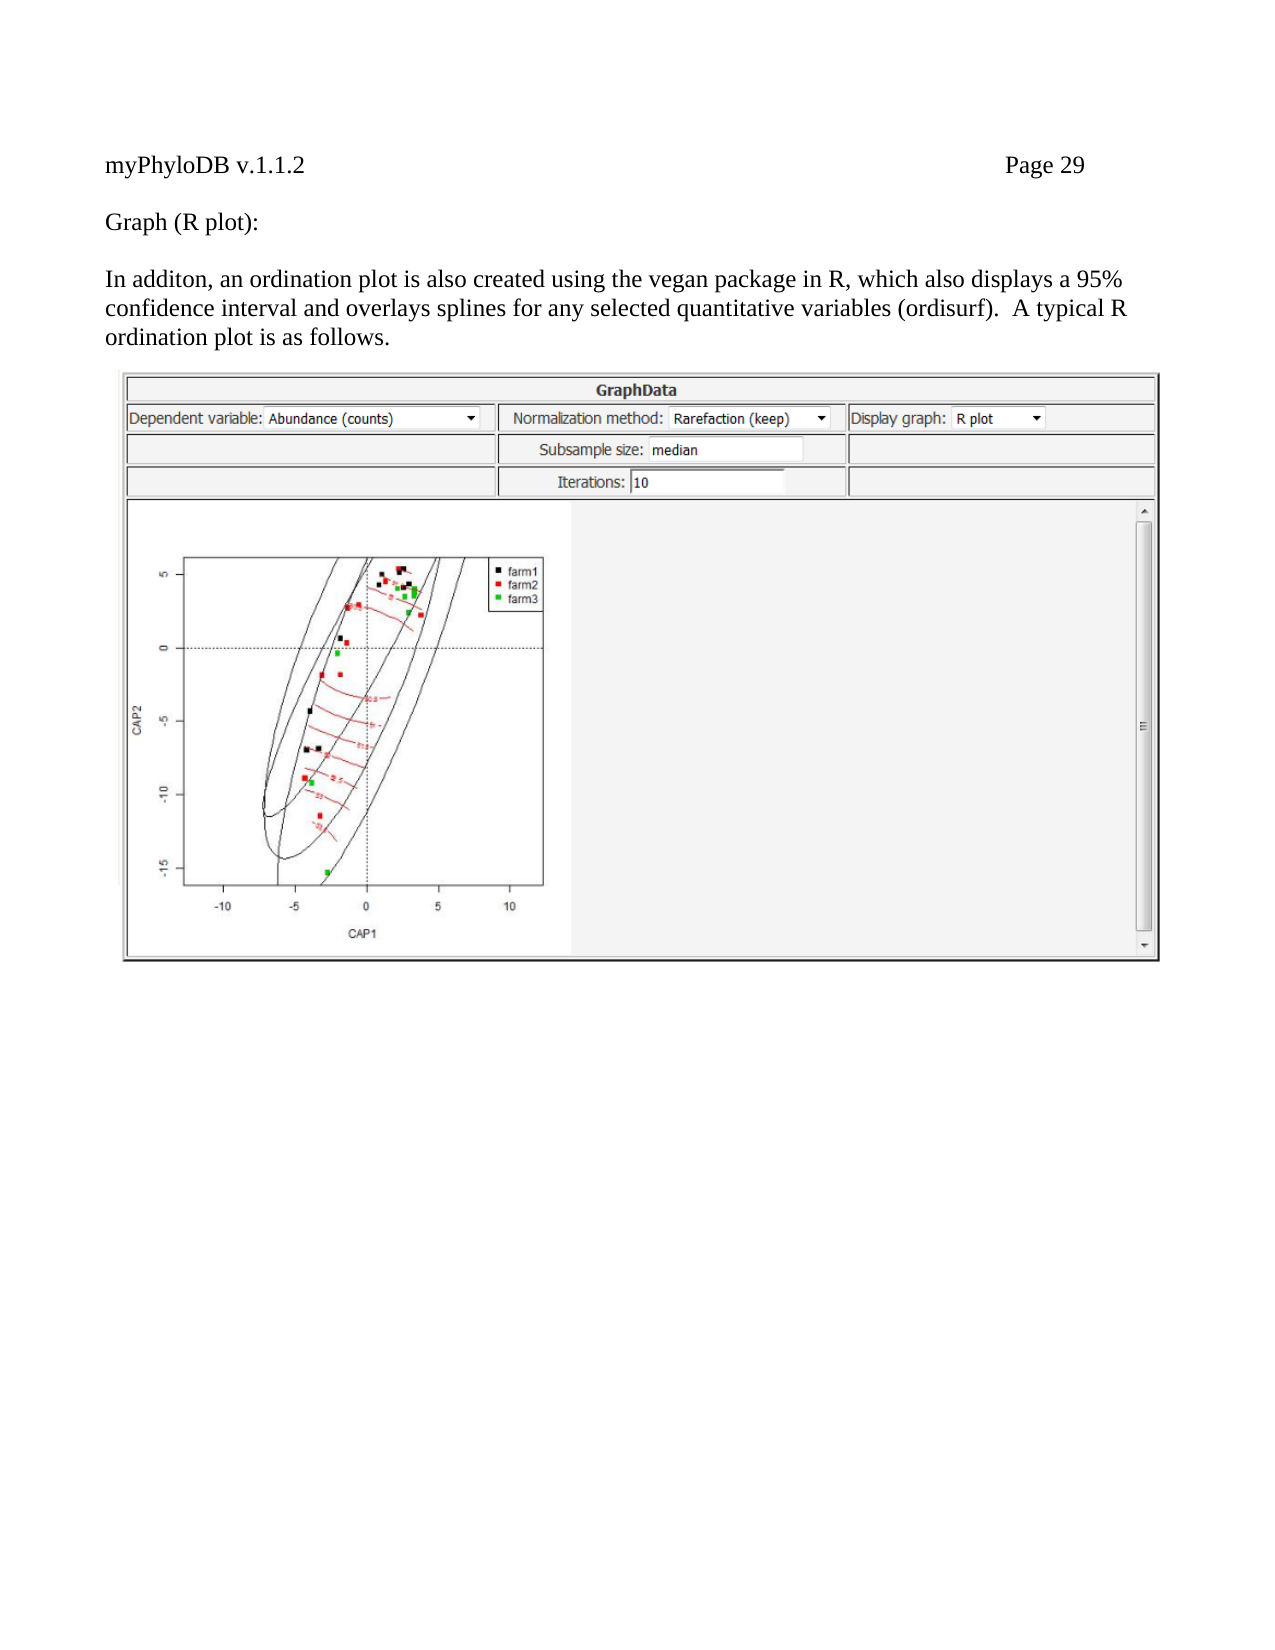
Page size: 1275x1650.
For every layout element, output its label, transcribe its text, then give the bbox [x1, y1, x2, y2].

picture [118, 369, 1163, 965]
text Graph (R plot): [105, 207, 1170, 236]
text In additon, an ordination plot is also created using the vegan package in R, which also displays a 95% confidence interval and overlays splines for any selected quantitative variables (ordisurf). A typical R ordination plot is as follows. [105, 264, 1170, 351]
